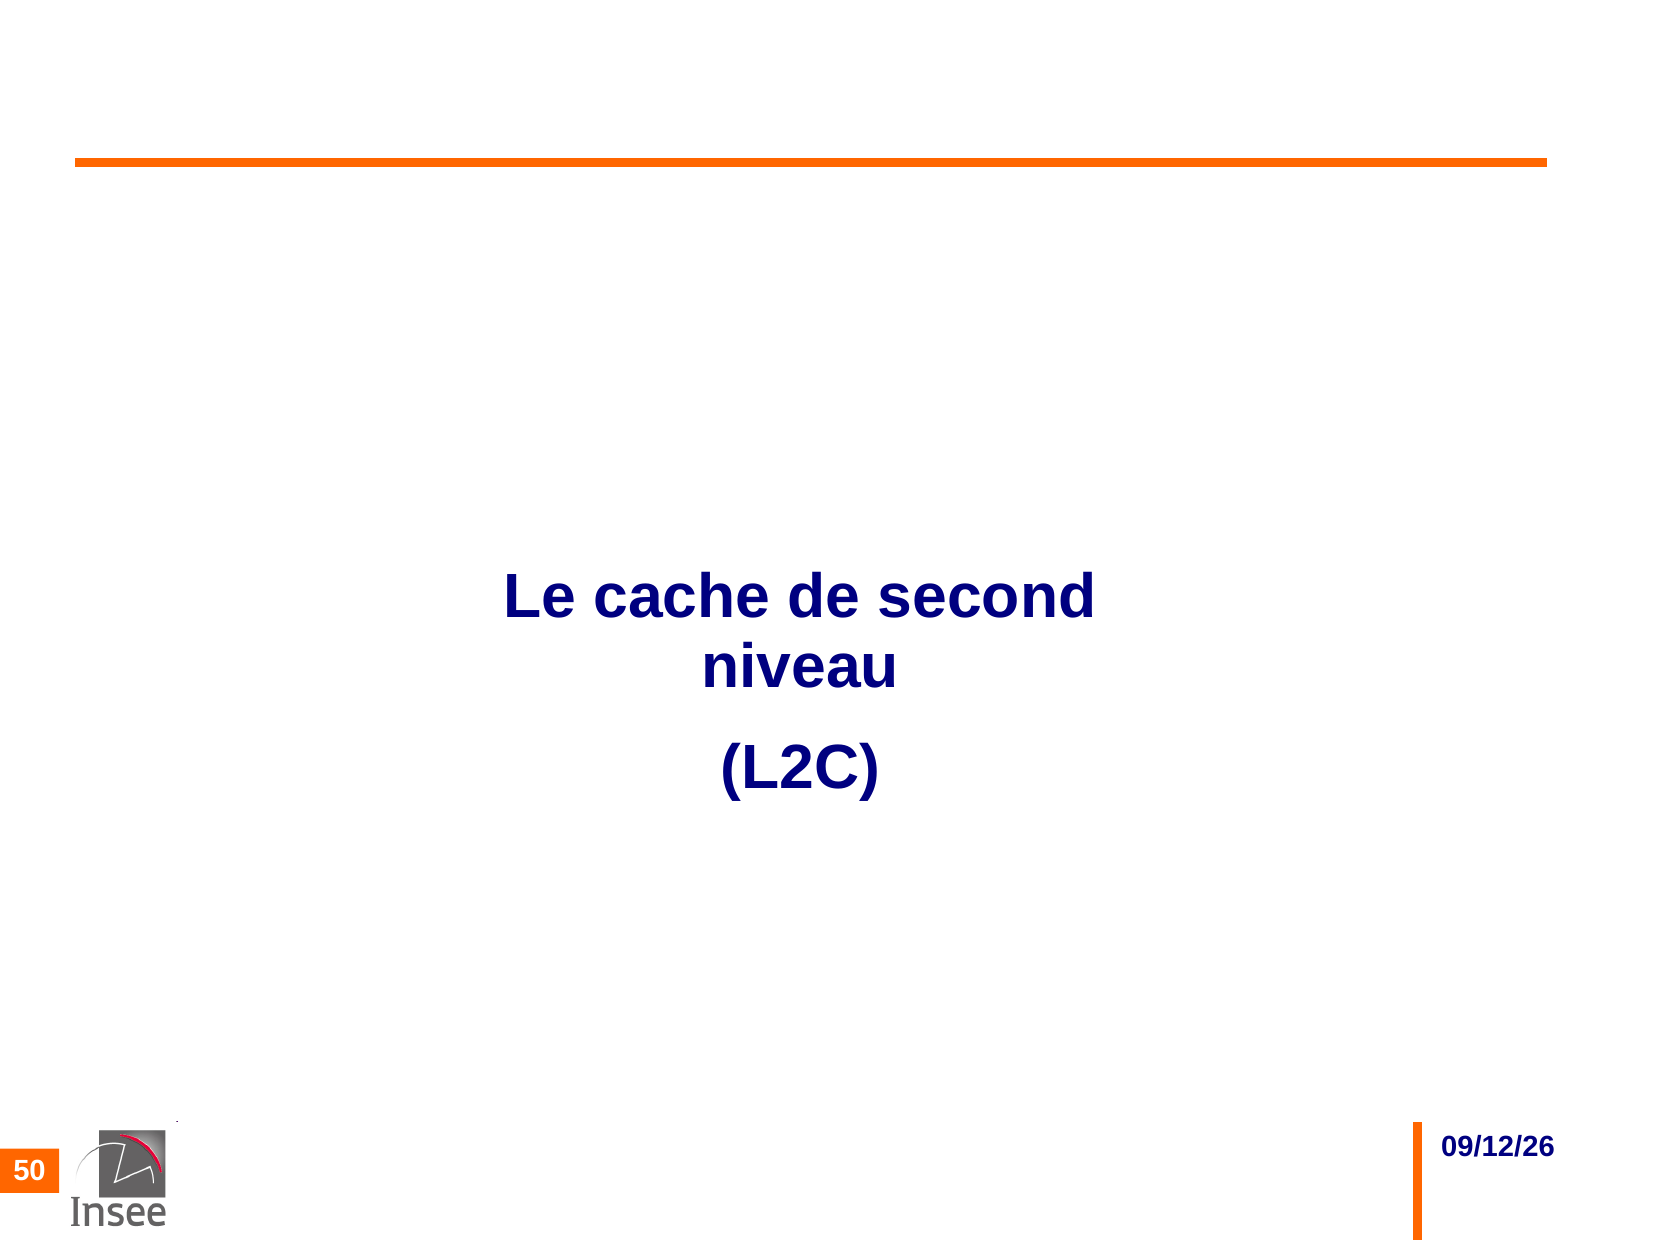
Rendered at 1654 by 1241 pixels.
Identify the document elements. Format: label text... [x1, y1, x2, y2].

picture [62, 1121, 178, 1241]
list Le cache de second niveau (L2C) [366, 561, 1182, 803]
